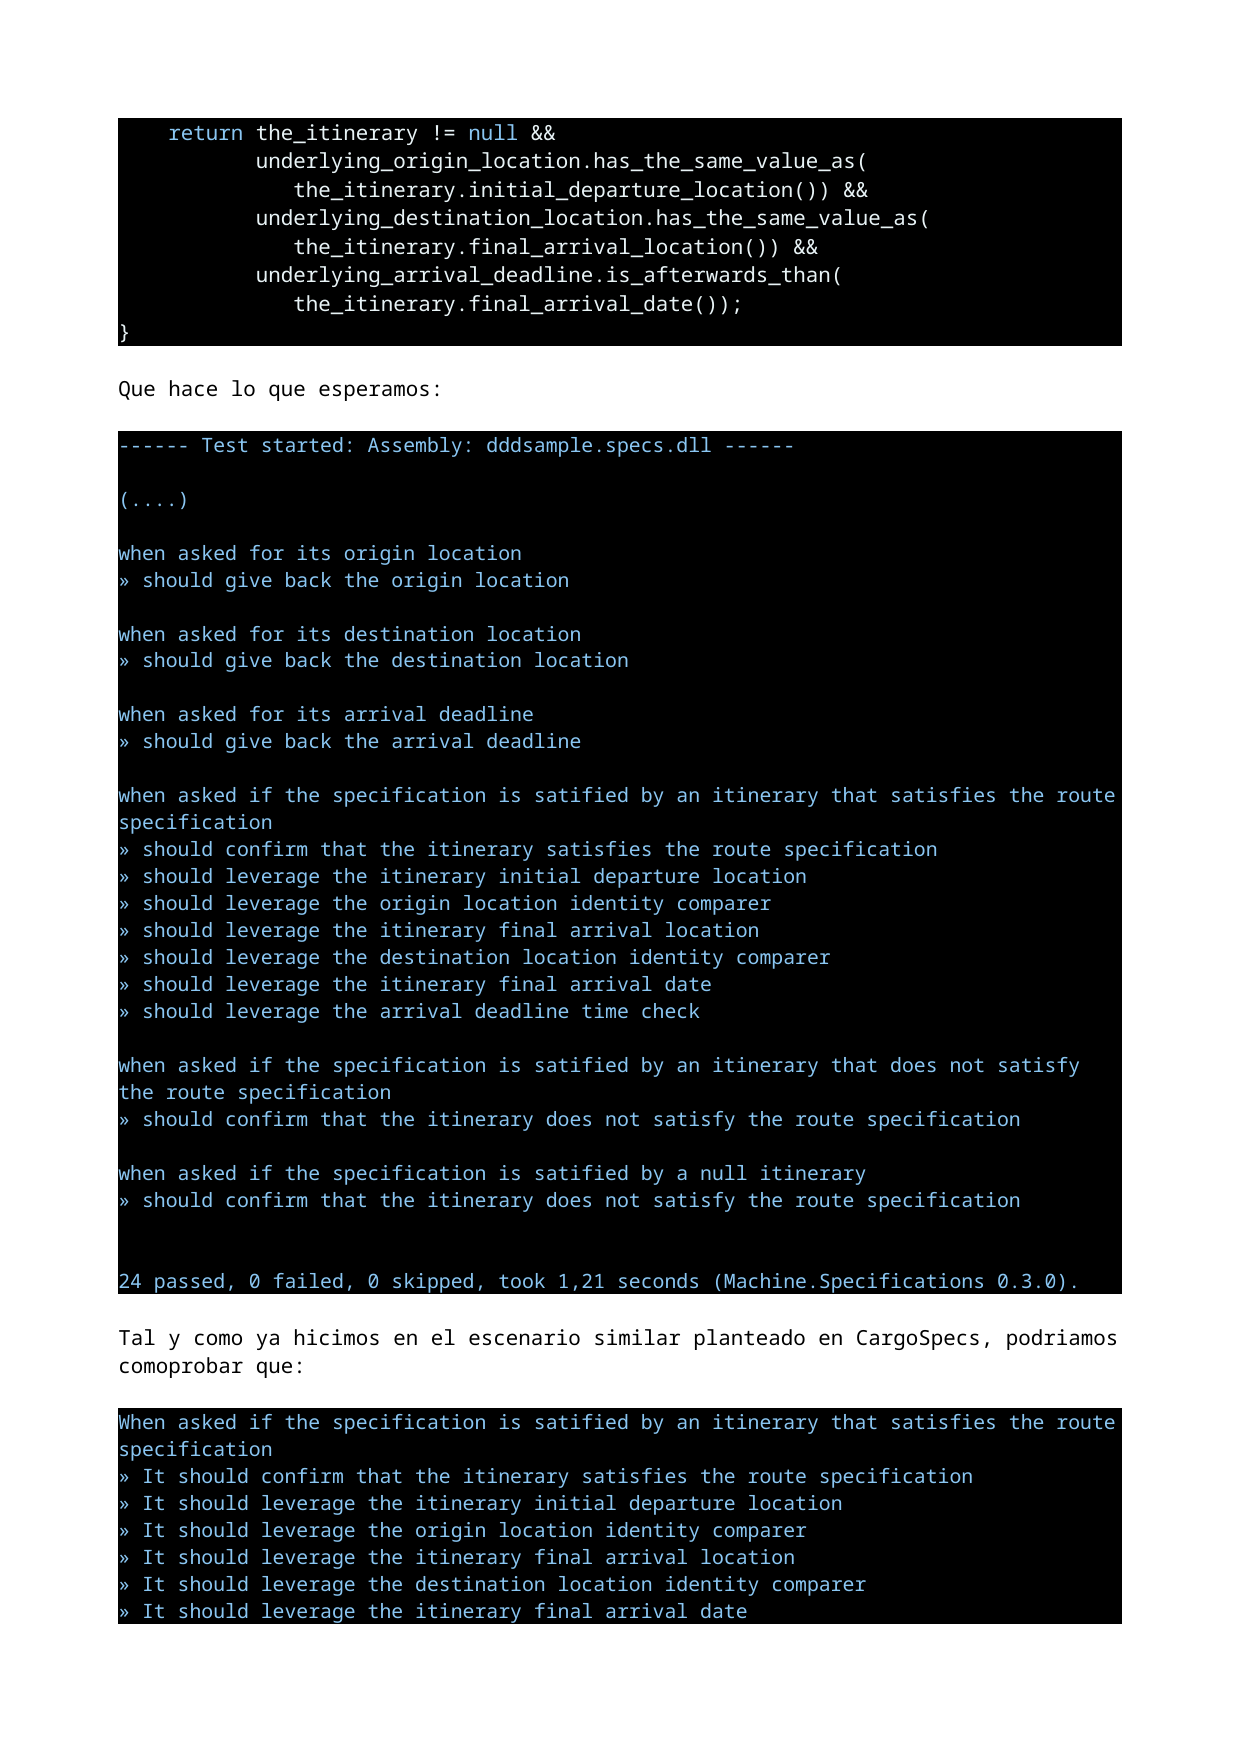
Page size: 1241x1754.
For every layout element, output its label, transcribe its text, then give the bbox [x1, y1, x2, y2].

text (....) [118, 485, 1122, 512]
text » should leverage the destination location identity comparer [118, 943, 1122, 971]
text » should leverage the arrival deadline time check [118, 997, 1122, 1024]
text » should give back the arrival deadline [118, 728, 1122, 755]
text } [118, 317, 1122, 346]
text the_itinerary.initial_departure_location()) && [118, 175, 1122, 203]
text the_itinerary.final_arrival_date()); [118, 289, 1122, 317]
text 24 passed, 0 failed, 0 skipped, took 1,21 seconds (Machine.Specifications 0.3.0). [118, 1267, 1122, 1294]
text when asked if the specification is satified by an itinerary that does not satisfy the route specification [118, 1051, 1122, 1105]
text » should leverage the itinerary final arrival date [118, 971, 1122, 997]
text » It should leverage the itinerary final arrival location [118, 1543, 1122, 1570]
text return the_itinerary != null && [118, 118, 1122, 147]
text when asked for its origin location [118, 539, 1122, 566]
text » should confirm that the itinerary does not satisfy the route specification [118, 1105, 1122, 1132]
text underlying_origin_location.has_the_same_value_as( [118, 147, 1122, 175]
text » It should leverage the destination location identity comparer [118, 1570, 1122, 1597]
text when asked if the specification is satified by an itinerary that satisfies the route specification [118, 782, 1122, 836]
text » It should leverage the itinerary initial departure location [118, 1489, 1122, 1516]
text » It should leverage the origin location identity comparer [118, 1516, 1122, 1543]
text » It should leverage the itinerary final arrival date [118, 1597, 1122, 1624]
text when asked if the specification is satified by a null itinerary [118, 1159, 1122, 1186]
text when asked for its destination location [118, 620, 1122, 647]
text » should give back the destination location [118, 647, 1122, 674]
text » should give back the origin location [118, 566, 1122, 593]
text ------ Test started: Assembly: dddsample.specs.dll ------ [118, 431, 1122, 458]
text » should leverage the itinerary initial departure location [118, 863, 1122, 889]
text when asked for its arrival deadline [118, 701, 1122, 728]
text underlying_destination_location.has_the_same_value_as( [118, 203, 1122, 232]
text Que hace lo que esperamos: [118, 374, 1122, 402]
text » should leverage the origin location identity comparer [118, 889, 1122, 917]
text the_itinerary.final_arrival_location()) && [118, 232, 1122, 260]
text » should confirm that the itinerary satisfies the route specification [118, 836, 1122, 863]
text underlying_arrival_deadline.is_afterwards_than( [118, 260, 1122, 289]
text When asked if the specification is satified by an itinerary that satisfies the route specification [118, 1408, 1122, 1462]
text » should confirm that the itinerary does not satisfy the route specification [118, 1186, 1122, 1213]
text » It should confirm that the itinerary satisfies the route specification [118, 1462, 1122, 1489]
text Tal y como ya hicimos en el escenario similar planteado en CargoSpecs, podriamos comoprobar que: [118, 1323, 1122, 1379]
text » should leverage the itinerary final arrival location [118, 917, 1122, 943]
